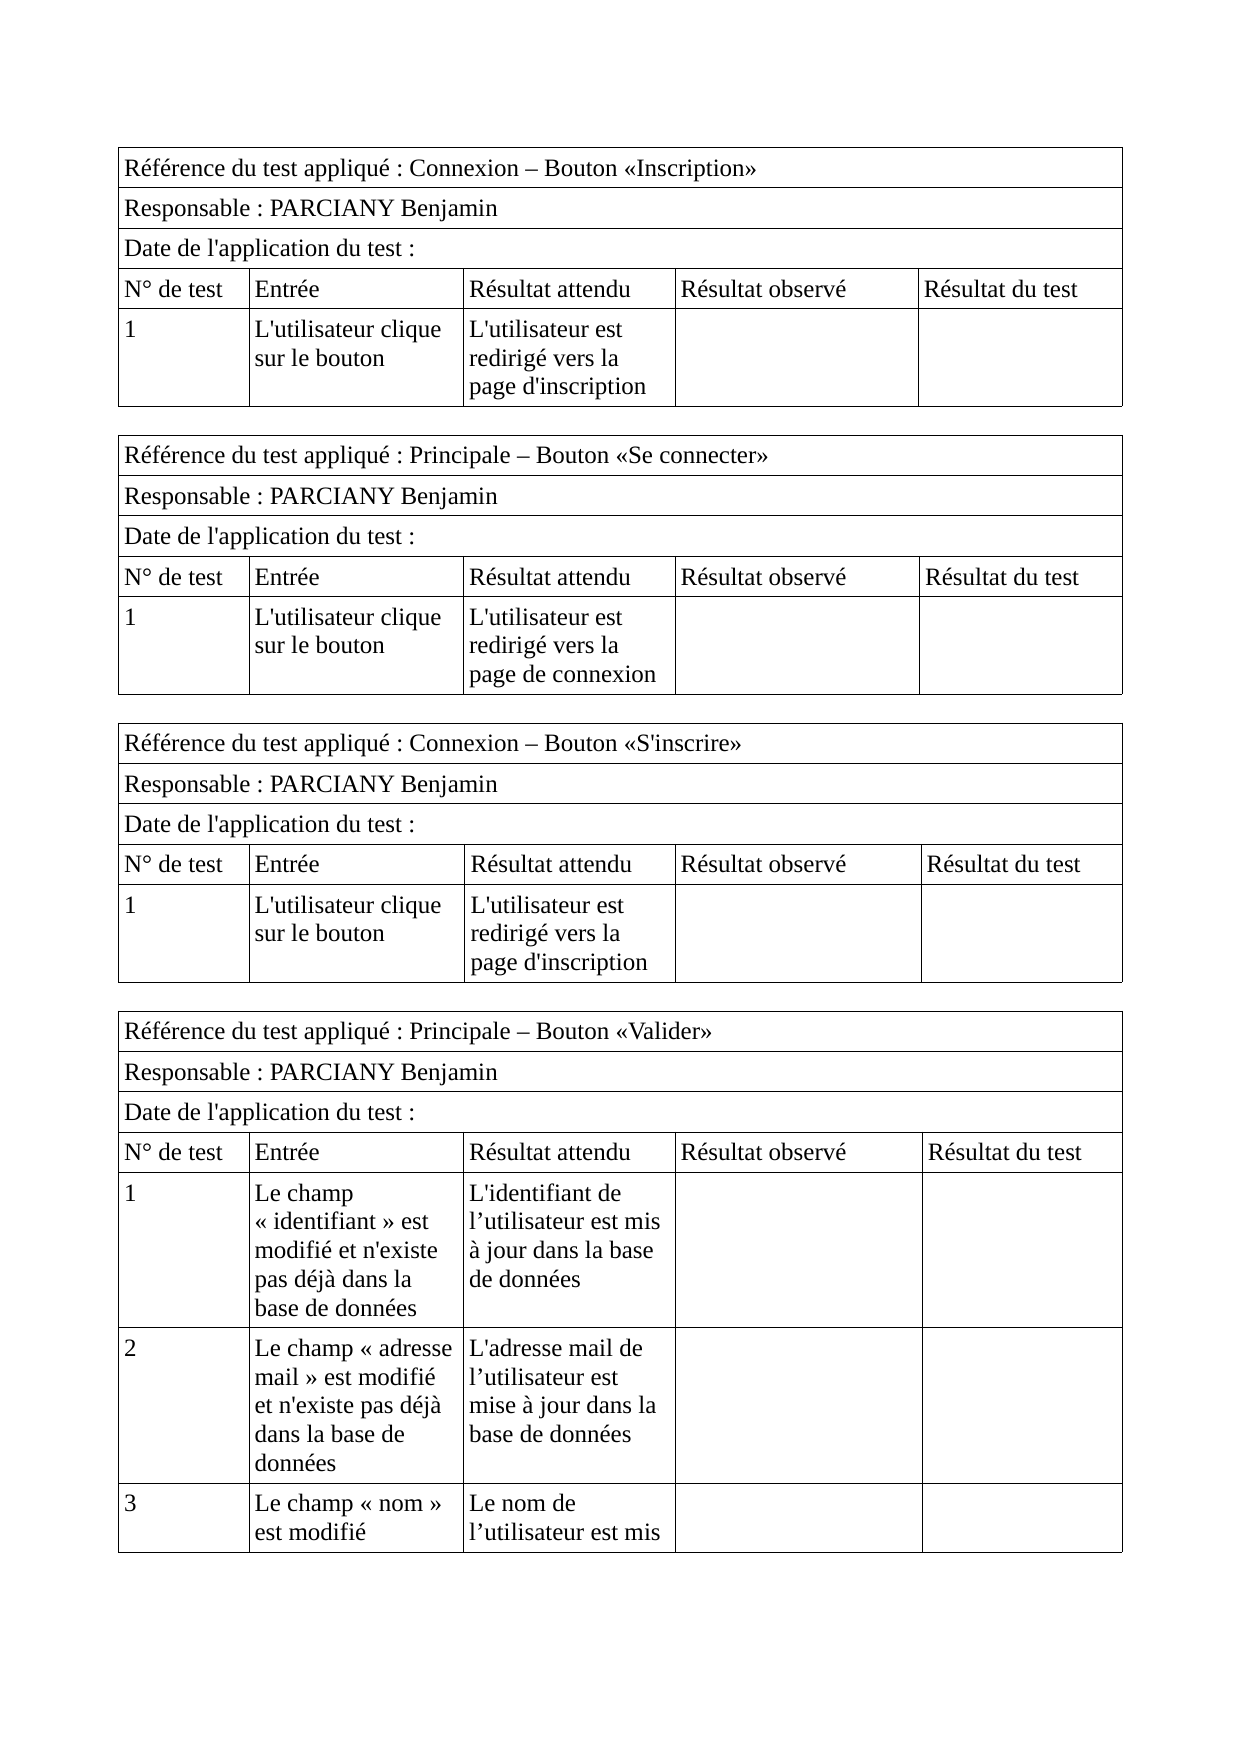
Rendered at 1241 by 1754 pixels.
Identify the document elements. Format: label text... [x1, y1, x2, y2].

table_cell Résultat du test [919, 269, 1122, 308]
table_cell Le champ « nom » est modifié [250, 1484, 463, 1552]
table_cell 2 [119, 1328, 249, 1482]
table_cell [676, 309, 918, 406]
table_cell 1 [119, 1173, 249, 1327]
table_cell Résultat attendu [464, 557, 675, 596]
table_header Référence du test appliqué : Connexion – Bouton «S'inscrire» [119, 724, 1122, 763]
table_cell Résultat attendu [464, 1133, 675, 1172]
table_cell N° de test [119, 557, 249, 596]
table_cell [676, 597, 919, 694]
table_cell Entrée [250, 1133, 463, 1172]
table_cell [676, 1484, 922, 1552]
table_header Référence du test appliqué : Principale – Bouton «Se connecter» [119, 436, 1122, 475]
table_cell Date de l'application du test : [119, 804, 1122, 844]
table_cell L'adresse mail de l’utilisateur est mise à jour dans la base de données [464, 1328, 675, 1482]
table_cell L'identifiant de l’utilisateur est mis à jour dans la base de données [464, 1173, 675, 1327]
table_cell [923, 1328, 1122, 1482]
table_cell Résultat observé [676, 845, 921, 884]
table_cell Responsable : PARCIANY Benjamin [119, 764, 1122, 803]
table_header Référence du test appliqué : Principale – Bouton «Valider» [119, 1012, 1122, 1051]
table_cell Résultat attendu [464, 269, 675, 308]
table_cell L'utilisateur clique sur le bouton [250, 885, 464, 982]
table_cell Date de l'application du test : [119, 516, 1122, 556]
table_cell L'utilisateur est redirigé vers la page de connexion [464, 597, 675, 694]
table_cell L'utilisateur est redirigé vers la page d'inscription [465, 885, 675, 982]
table_header Référence du test appliqué : Connexion – Bouton «Inscription» [119, 148, 1122, 187]
table_cell N° de test [119, 269, 249, 308]
table_cell L'utilisateur est redirigé vers la page d'inscription [464, 309, 675, 406]
table_cell Date de l'application du test : [119, 229, 1122, 268]
table_cell L'utilisateur clique sur le bouton [250, 597, 463, 694]
table_cell Résultat du test [923, 1133, 1122, 1172]
table_cell Entrée [250, 269, 463, 308]
table_cell Résultat du test [920, 557, 1122, 596]
table_cell [676, 1328, 922, 1482]
table_cell Le nom de l’utilisateur est mis [464, 1484, 675, 1552]
table_cell [923, 1173, 1122, 1327]
table_cell Le champ « adresse mail » est modifié et n'existe pas déjà dans la base de données [250, 1328, 463, 1482]
table_cell 1 [119, 309, 249, 406]
table_cell 3 [119, 1484, 249, 1552]
table_cell 1 [119, 597, 249, 694]
table_cell [922, 885, 1122, 982]
table_cell 1 [119, 885, 249, 982]
table_cell [676, 885, 921, 982]
table_cell N° de test [119, 1133, 249, 1172]
table_cell Responsable : PARCIANY Benjamin [119, 1052, 1122, 1091]
table_cell Résultat observé [676, 1133, 922, 1172]
table_cell [919, 309, 1122, 406]
table_cell Entrée [250, 845, 464, 884]
table_cell Résultat observé [676, 269, 918, 308]
table_cell Résultat observé [676, 557, 919, 596]
table_cell Résultat attendu [465, 845, 675, 884]
table_cell L'utilisateur clique sur le bouton [250, 309, 463, 406]
table_cell Responsable : PARCIANY Benjamin [119, 188, 1122, 227]
table_cell Entrée [250, 557, 463, 596]
table_cell [923, 1484, 1122, 1552]
table_cell [920, 597, 1122, 694]
table_cell N° de test [119, 845, 249, 884]
table_cell Responsable : PARCIANY Benjamin [119, 476, 1122, 515]
table_cell [676, 1173, 922, 1327]
table_cell Résultat du test [922, 845, 1122, 884]
table_cell Le champ « identifiant » est modifié et n'existe pas déjà dans la base de données [250, 1173, 463, 1327]
table_cell Date de l'application du test : [119, 1092, 1122, 1132]
